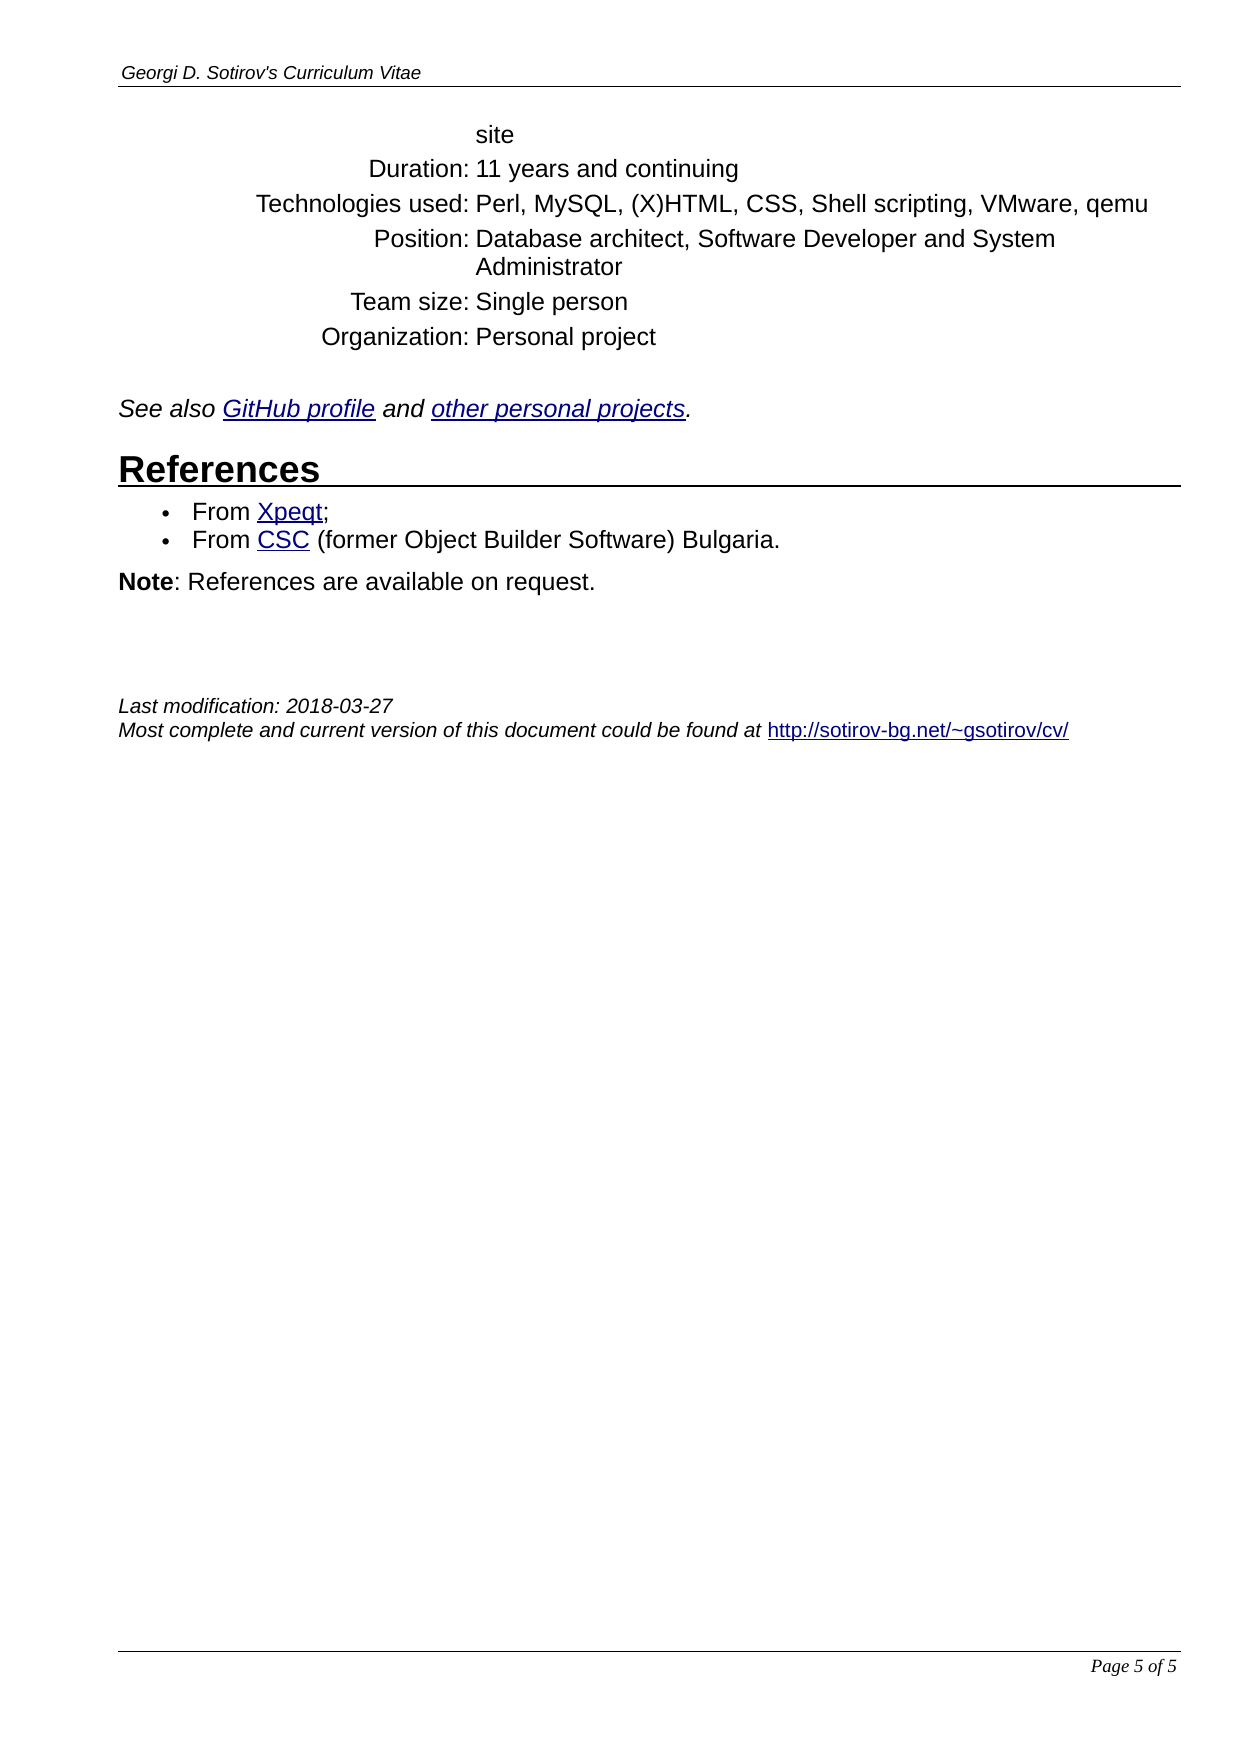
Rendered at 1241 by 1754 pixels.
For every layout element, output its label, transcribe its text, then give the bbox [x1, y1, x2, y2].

table_cell Organization: [118, 319, 472, 353]
table_cell Single person [473, 284, 1182, 319]
subtitle [118, 487, 1181, 491]
table_cell site [473, 117, 1182, 152]
table_cell Duration: [118, 152, 472, 186]
table_cell Technologies used: [118, 186, 472, 221]
table_cell Personal project [473, 319, 1182, 353]
table_cell 11 years and continuing [473, 152, 1182, 186]
list From Xpeqt; [162, 497, 1181, 525]
text Last modification: 2018-03-27 [118, 694, 1181, 718]
table_cell [118, 117, 472, 152]
list From CSC (former Object Builder Software) Bulgaria. [162, 525, 1181, 554]
text Most complete and current version of this document could be found at http://sotirov-bg.net/~gsotirov/cv/ [118, 718, 1181, 742]
subtitle References [118, 447, 1181, 485]
table_cell Database architect, Software Developer and System Administrator [473, 221, 1182, 284]
text See also GitHub profile and other personal projects. [118, 394, 1181, 423]
table_cell Team size: [118, 284, 472, 319]
table_cell Position: [118, 221, 472, 284]
table_cell Perl, MySQL, (X)HTML, CSS, Shell scripting, VMware, qemu [473, 186, 1182, 221]
text Note: References are available on request. [118, 567, 1181, 595]
